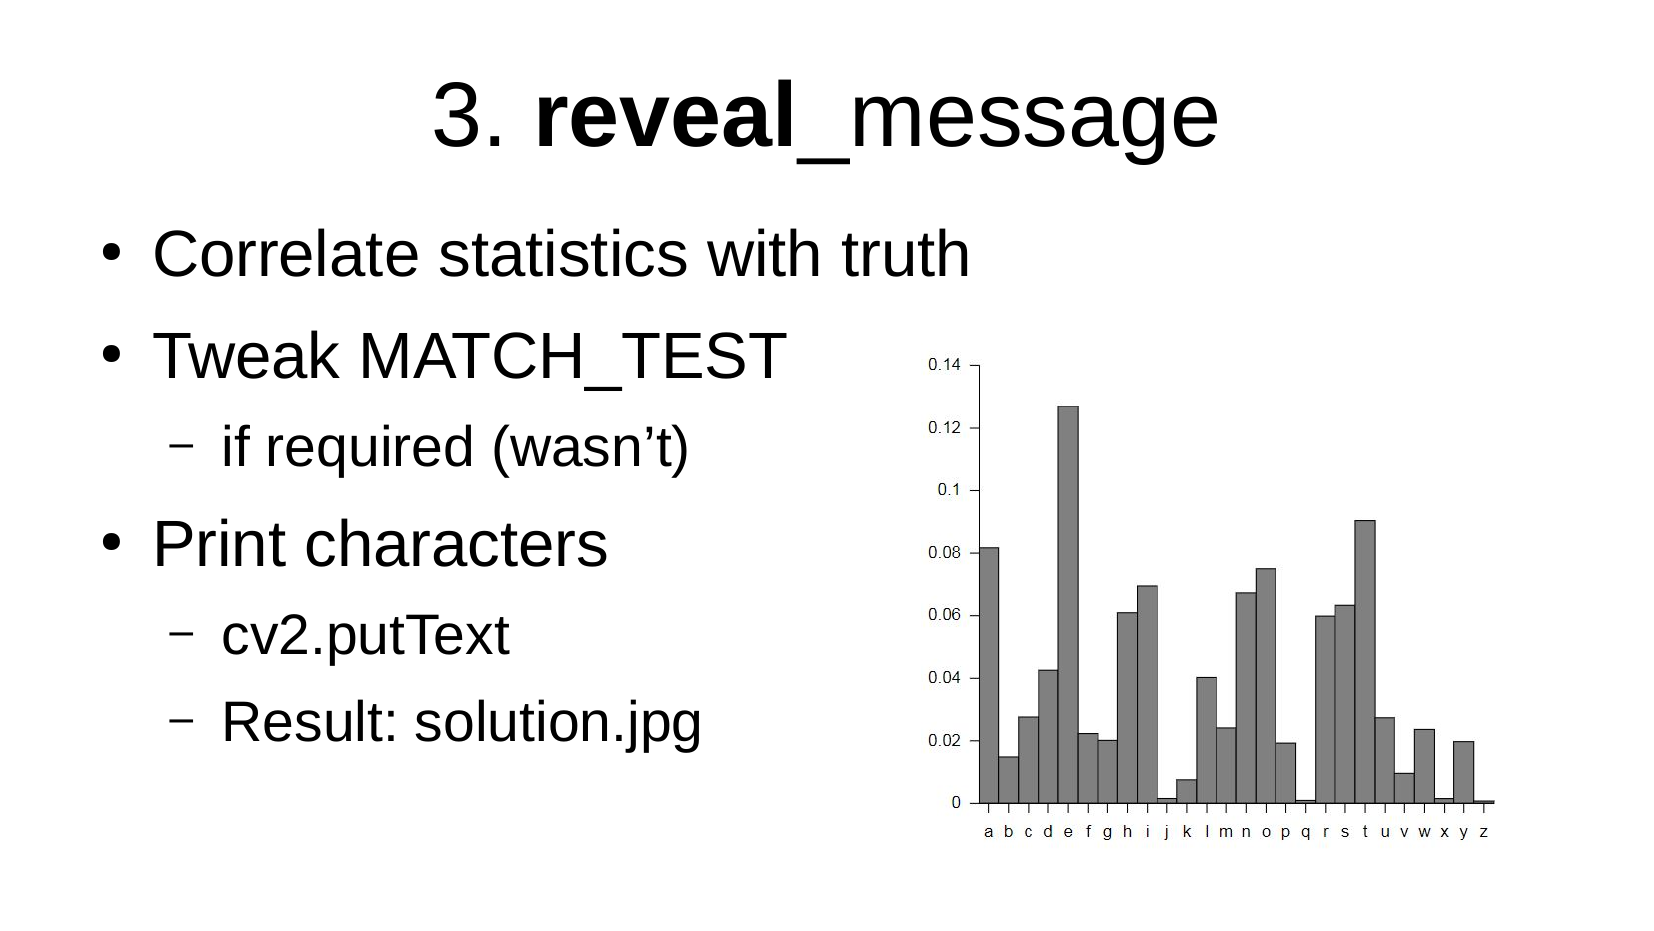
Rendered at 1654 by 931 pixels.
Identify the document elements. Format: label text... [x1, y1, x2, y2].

title 3. reveal_message [82, 37, 1571, 193]
list Correlate statistics with truth Tweak MATCH_TEST if required (wasn’t) Print characters cv2.putText Result: solution.jpg [82, 217, 1571, 758]
picture [921, 343, 1512, 851]
